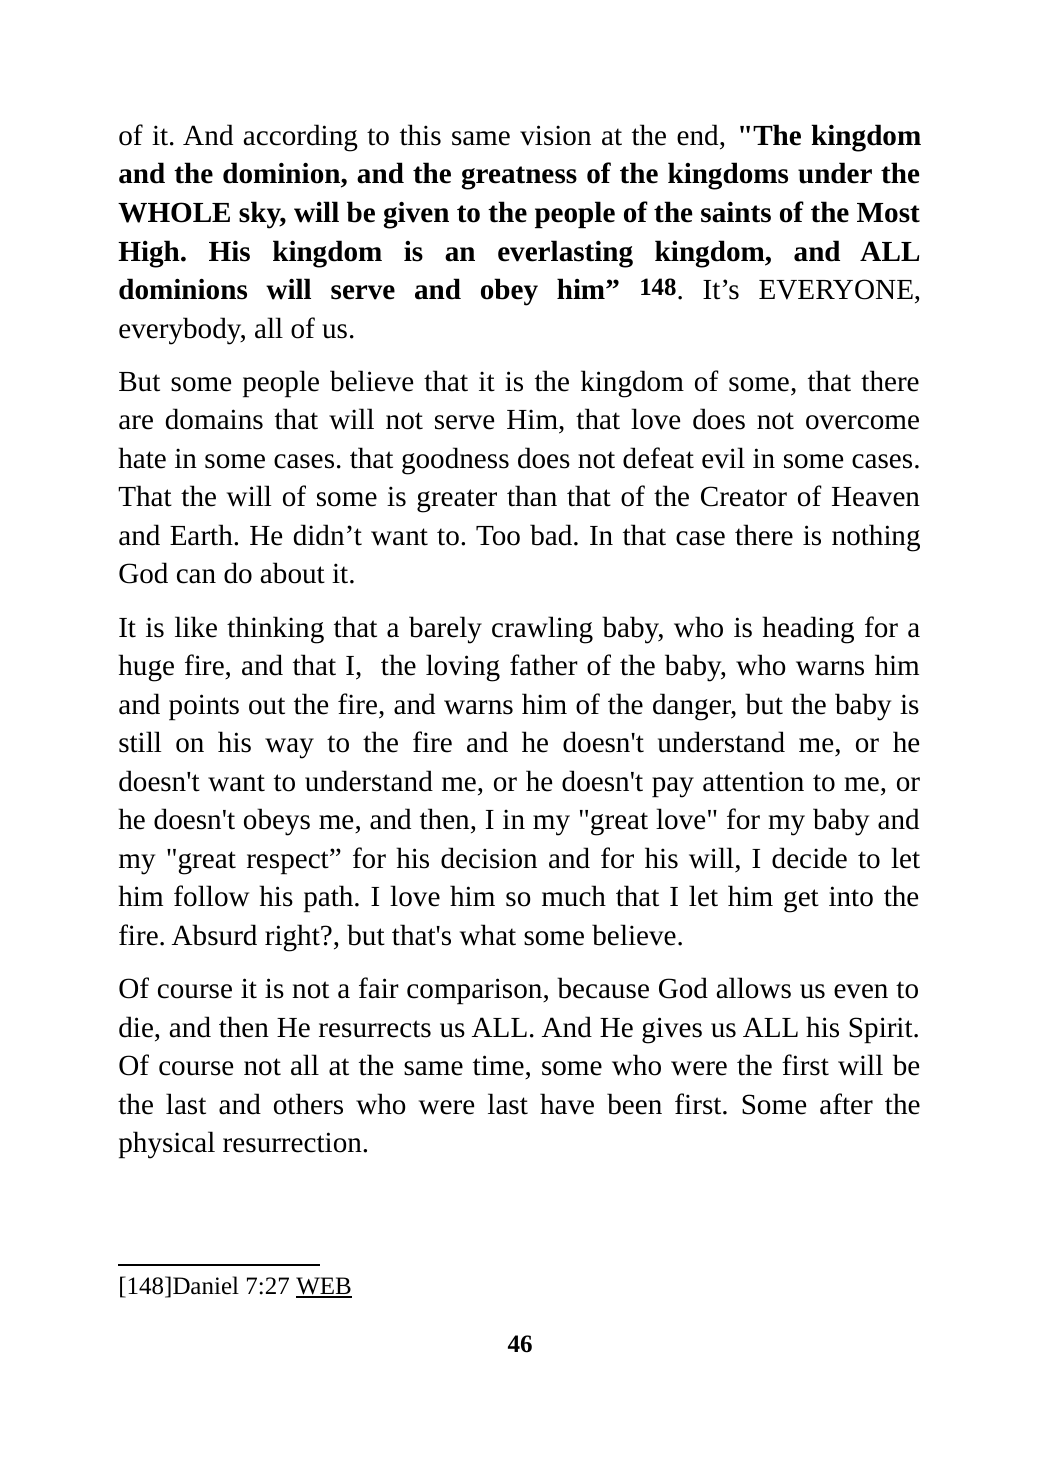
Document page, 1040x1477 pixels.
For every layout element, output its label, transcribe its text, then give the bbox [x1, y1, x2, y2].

text But some people believe that it is the kingdom of some, that there are domains that will not serve Him, that love does not overcome hate in some cases. that goodness does not defeat evil in some cases. That the will of some is greater than that of the Creator of Heaven and Earth. He didn’t want to. Too bad. In that case there is nothing God can do about it. [118, 364, 921, 590]
text Of course it is not a fair comparison, because God allows us even to die, and then He resurrects us ALL. And He gives us ALL his Spirit. Of course not all at the same time, some who were the first will be the last and others who were last have been first. Some after the physical resurrection. [118, 971, 921, 1159]
text It is like thinking that a barely crawling baby, who is heading for a huge fire, and that I, the loving father of the baby, who warns him and points out the fire, and warns him of the danger, but the baby is still on his way to the fire and he doesn't understand me, or he doesn't want to understand me, or he doesn't pay attention to me, or he doesn't obeys me, and then, I in my "great love" for my baby and my "great respect” for his decision and for his will, I decide to let him follow his path. I love him so much that I let him get into the fire. Absurd right?, but that's what some believe. [118, 610, 921, 952]
text of it. And according to this same vision at the end, "The kingdom and the dominion, and the greatness of the kingdoms under the WHOLE sky, will be given to the people of the saints of the Most High. His kingdom is an everlasting kingdom, and ALL dominions will serve and obey him” . It’s EVERYONE, everybody, all of us. [118, 118, 921, 344]
text Daniel 7:27 WEB [118, 1271, 921, 1300]
